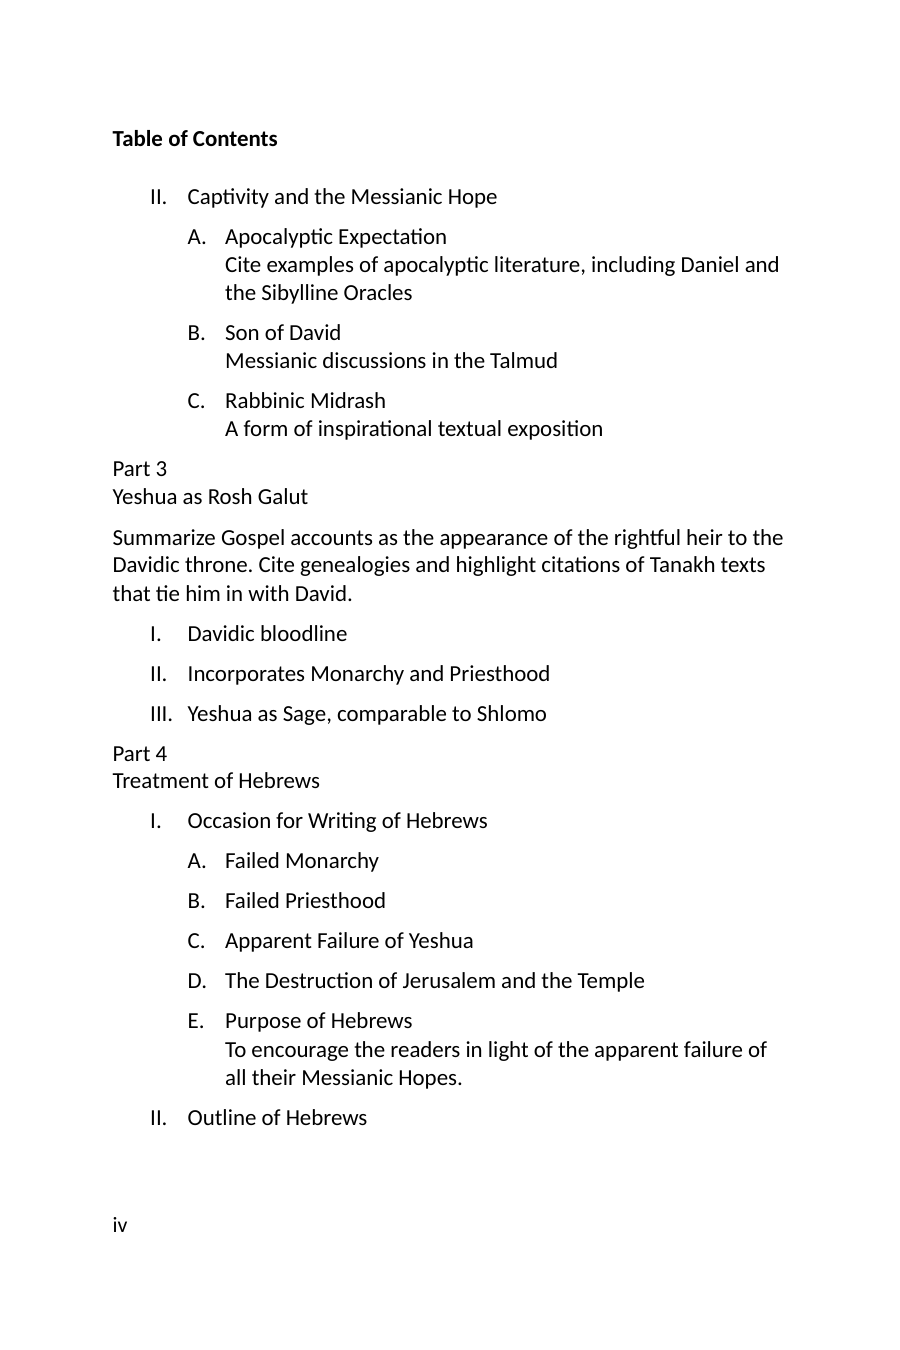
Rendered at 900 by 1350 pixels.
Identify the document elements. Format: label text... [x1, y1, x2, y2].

list Purpose of Hebrews To encourage the readers in light of the apparent failure of all their Messianic Hopes. [187, 1007, 787, 1091]
list Outline of Hebrews [150, 1103, 787, 1131]
list Failed Monarchy [187, 847, 787, 875]
text Part 3 Yeshua as Rosh Galut [112, 454, 787, 511]
text Summarize Gospel accounts as the appearance of the rightful heir to the Davidic throne. Cite genealogies and highlight citations of Tanakh texts that tie him in with David. [112, 523, 787, 607]
text Part 4 Treatment of Hebrews [112, 739, 787, 795]
list Yeshua as Sage, comparable to Shlomo [150, 699, 787, 727]
list Davidic bloodline [150, 619, 787, 647]
list Incorporates Monarchy and Priesthood [150, 659, 787, 687]
list Apparent Failure of Yeshua [187, 927, 787, 955]
list Rabbinic Midrash A form of inspirational textual exposition [187, 387, 787, 443]
list Apocalyptic Expectation Cite examples of apocalyptic literature, including Daniel and the Sibylline Oracles [187, 222, 787, 307]
list Captivity and the Messianic Hope [150, 182, 787, 211]
list Failed Priesthood [187, 887, 787, 915]
list The Destruction of Jerusalem and the Temple [187, 967, 787, 995]
list Son of David Messianic discussions in the Talmud [187, 318, 787, 374]
list Occasion for Writing of Hebrews [150, 807, 787, 835]
